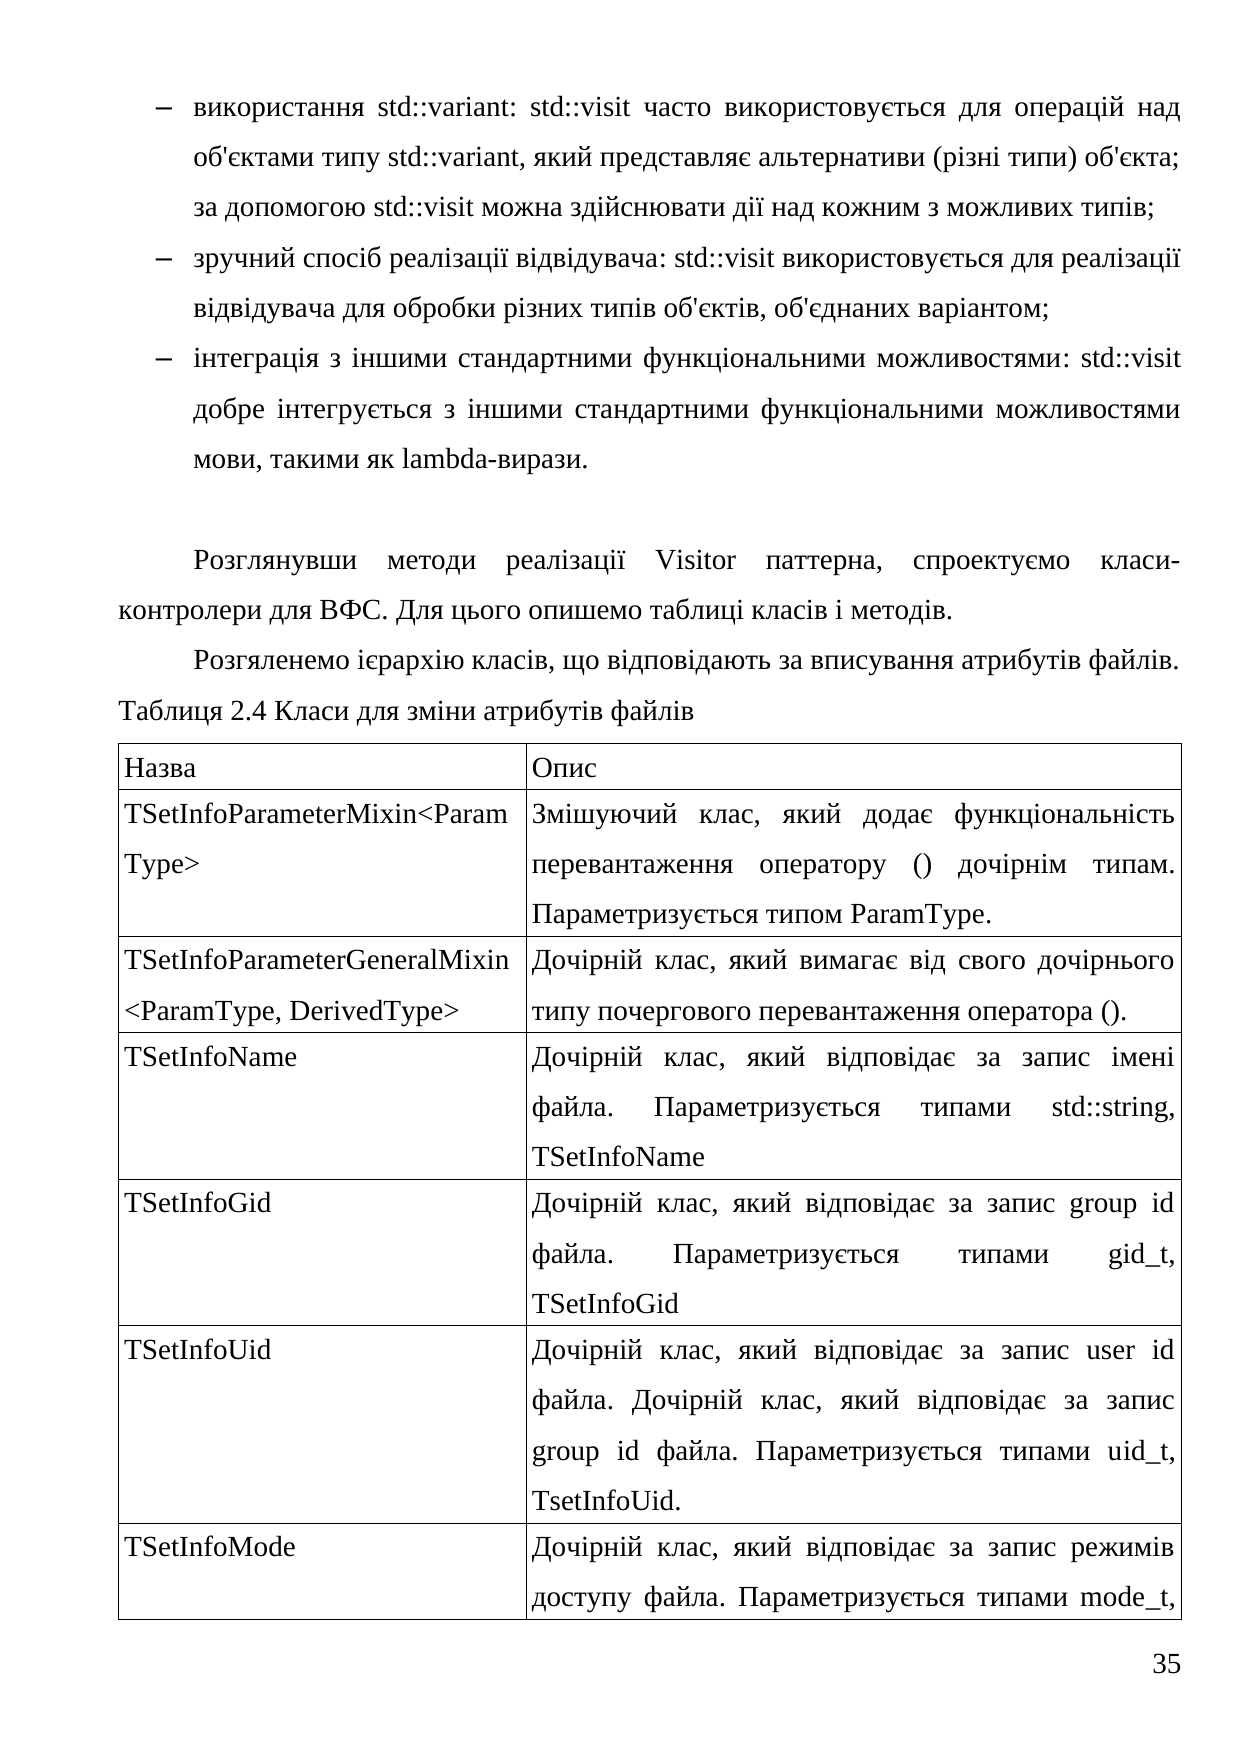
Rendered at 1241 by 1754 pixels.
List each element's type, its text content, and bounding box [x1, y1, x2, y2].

table_cell Дочірній клас, який відповідає за запис імені файла. Параметризується типами std::string, TSetInfoName [527, 1033, 1181, 1179]
text Розгяленемо ієрархію класів, що відповідають за вписування атрибутів файлів. [118, 642, 1181, 676]
table_cell TSetInfoMode [119, 1524, 526, 1619]
table_header Опис [527, 744, 1181, 789]
text Розглянувши методи реалізації Visitor паттерна, спроектуємо класи-контролери для ВФС. Для цього опишемо таблиці класів і методів. [118, 542, 1181, 626]
list інтеграція з іншими стандартними функціональними можливостями: std::visit добре інтегрується з іншими стандартними функціональними можливостями мови, такими як lambda-вирази. [156, 340, 1181, 475]
table_cell TSetInfoParameterGeneralMixin<ParamType, DerivedType> [119, 937, 526, 1032]
table_cell TSetInfoUid [119, 1326, 526, 1522]
list використання std::variant: std::visit часто використовується для операцій над об'єктами типу std::variant, який представляє альтернативи (різні типи) об'єкта; за допомогою std::visit можна здійснювати дії над кожним з можливих типів; [156, 89, 1181, 223]
table_cell TSetInfoGid [119, 1180, 526, 1325]
table_cell Дочірній клас, який відповідає за запис group id файла. Параметризується типами gid_t, TSetInfoGid [527, 1180, 1181, 1325]
list Класи для зміни атрибутів файлів [118, 693, 1181, 726]
table_cell TSetInfoName [119, 1033, 526, 1179]
table_cell Дочірній клас, який відповідає за запис user id файла. Дочірній клас, який відповідає за запис group id файла. Параметризується типами uid_t, TsetInfoUid. [527, 1326, 1181, 1522]
table_cell Дочірній клас, який відповідає за запис режимів доступу файла. Параметризується типами mode_t, [527, 1524, 1181, 1619]
table_cell TSetInfoParameterMixin<ParamType> [119, 790, 526, 936]
list зручний спосіб реалізації відвідувача: std::visit використовується для реалізації відвідувача для обробки різних типів об'єктів, об'єднаних варіантом; [156, 240, 1181, 324]
table_cell Змішуючий клас, який додає функціональність перевантаження оператору () дочірнім типам. Параметризується типом ParamType. [527, 790, 1181, 936]
table_cell Дочірній клас, який вимагає від свого дочірнього типу почергового перевантаження оператора (). [527, 937, 1181, 1032]
table_header Назва [119, 744, 526, 789]
